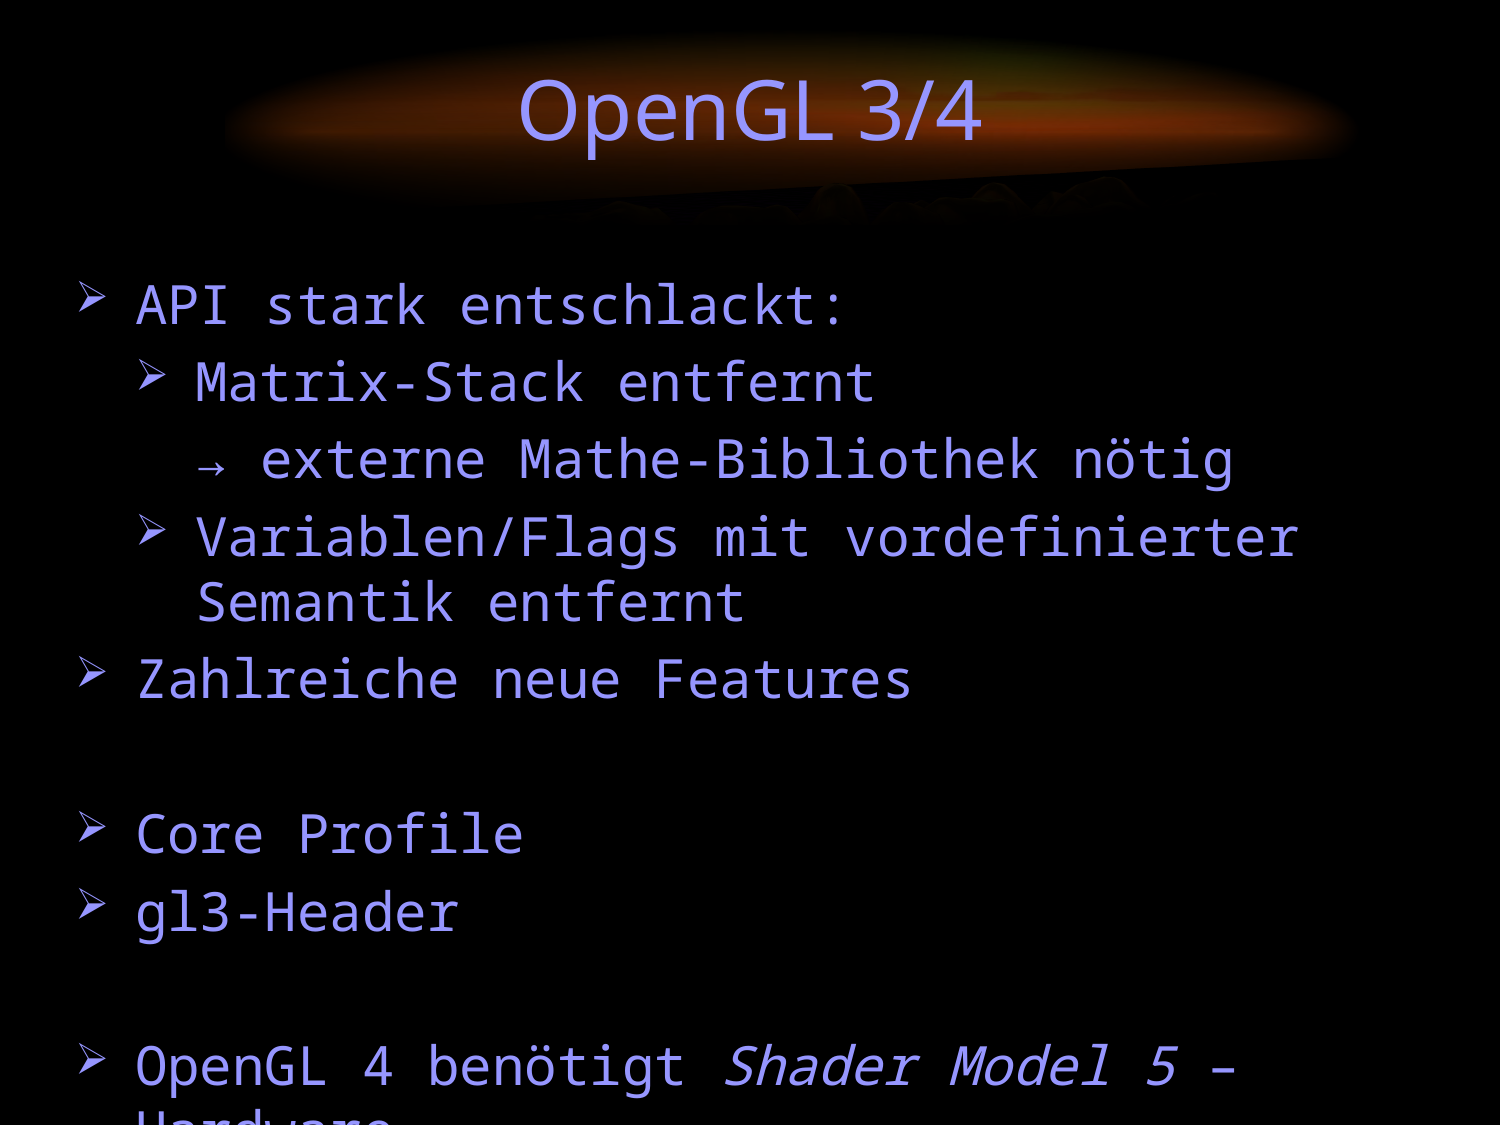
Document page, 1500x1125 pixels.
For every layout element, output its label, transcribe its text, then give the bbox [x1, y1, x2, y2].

text_box OpenGL 3/4 [75, 0, 1426, 216]
text_box API stark entschlackt: Matrix-Stack entfernt → externe Mathe-Bibliothek nötig Variablen/Flags mit vordefinierter Semantik entfernt Zahlreiche neue Features Core Profile gl3-Header OpenGL 4 benötigt Shader Model 5 – Hardware [0, 262, 1471, 1088]
text_box [112, 0, 1463, 241]
